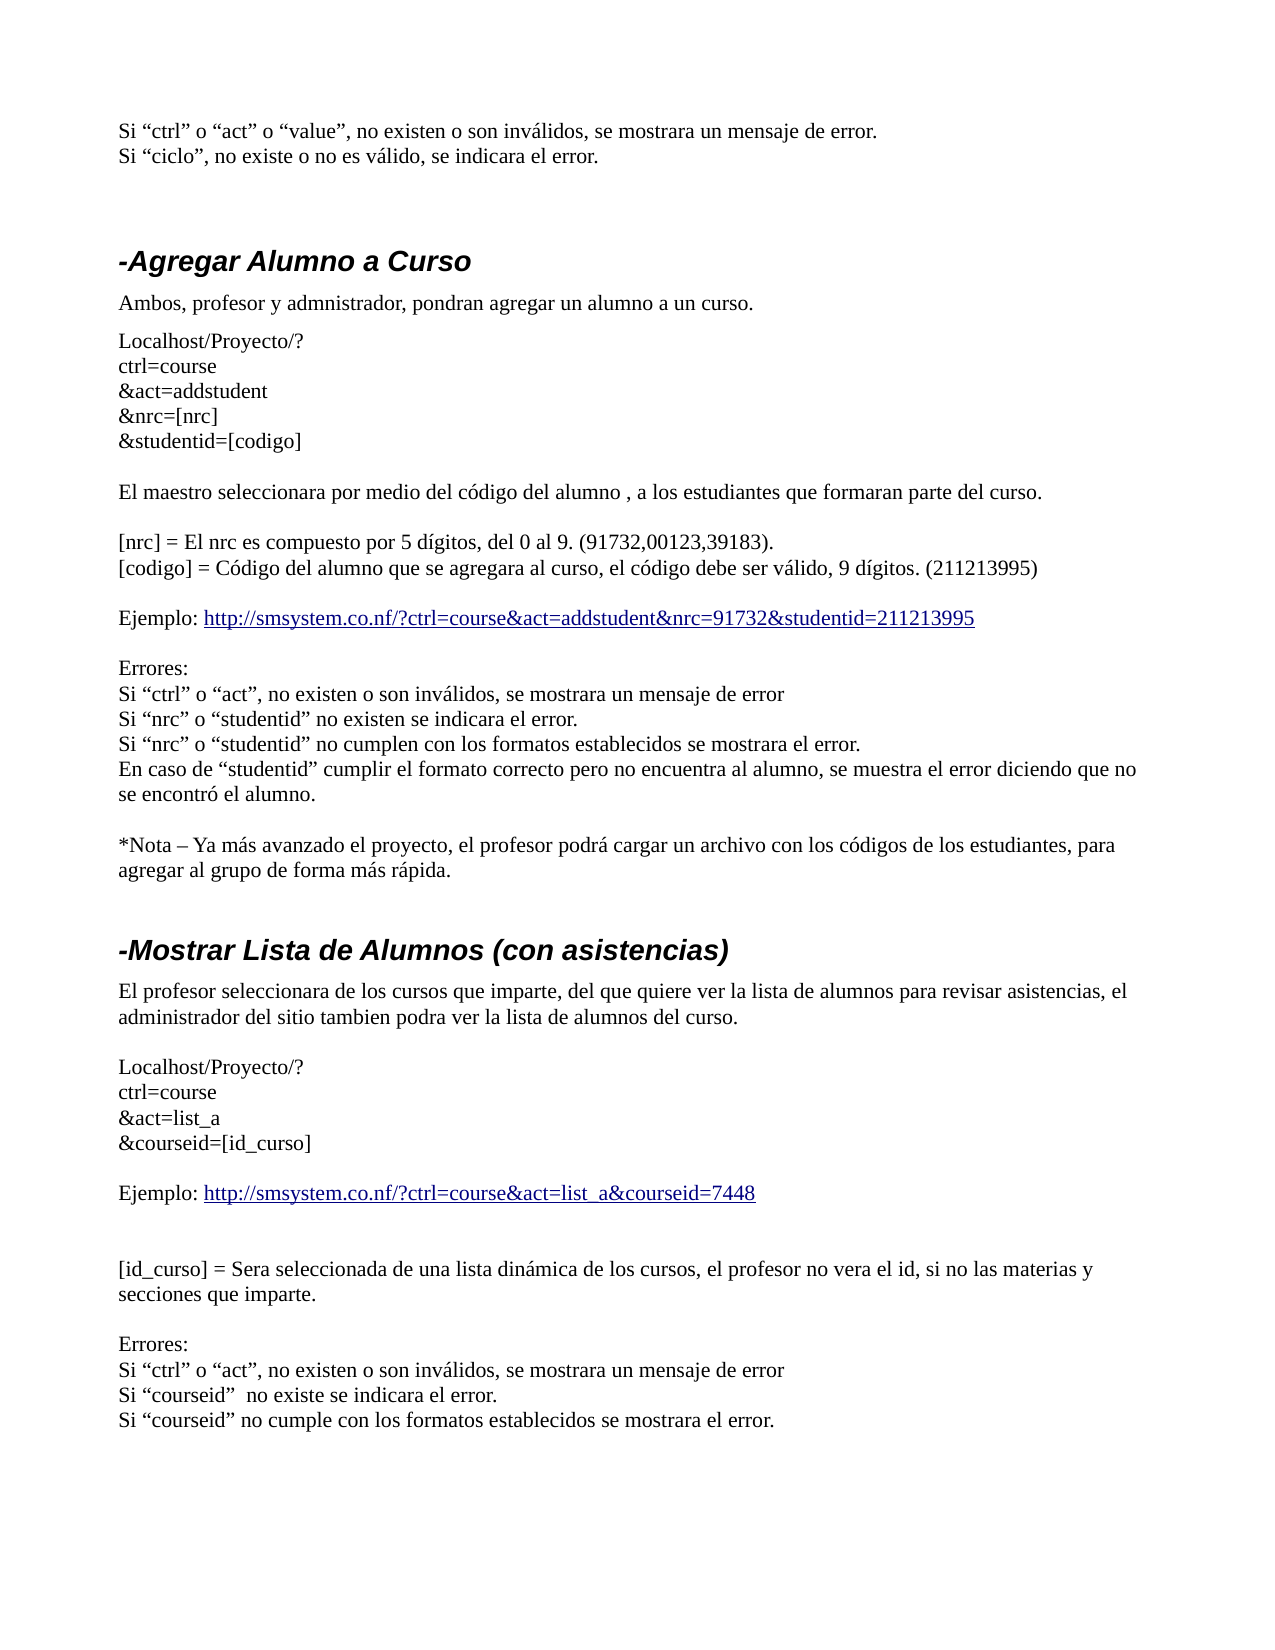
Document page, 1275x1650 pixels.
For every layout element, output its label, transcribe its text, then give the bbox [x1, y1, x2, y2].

text &act=addstudent [118, 378, 1157, 403]
text Localhost/Proyecto/? [118, 1054, 1157, 1079]
subtitle -Mostrar Lista de Alumnos (con asistencias) [118, 932, 1157, 966]
text Localhost/Proyecto/? [118, 328, 1157, 353]
text &act=list_a [118, 1104, 1157, 1130]
text Si “nrc” o “studentid” no existen se indicara el error. [118, 706, 1157, 731]
text Ambos, profesor y admnistrador, pondran agregar un alumno a un curso. [118, 290, 1157, 315]
subtitle -Agregar Alumno a Curso [118, 244, 1157, 277]
text ctrl=course [118, 353, 1157, 378]
text Si “ctrl” o “act”, no existen o son inválidos, se mostrara un mensaje de error [118, 1357, 1157, 1382]
text Si “courseid” no existe se indicara el error. [118, 1382, 1157, 1407]
text Errores: [118, 1331, 1157, 1357]
text Ejemplo: http://smsystem.co.nf/?ctrl=course&act=addstudent&nrc=91732&studentid=211213995 [118, 605, 1157, 630]
text [nrc] = El nrc es compuesto por 5 dígitos, del 0 al 9. (91732,00123,39183). [118, 529, 1157, 554]
text Errores: [118, 655, 1157, 681]
text &courseid=[id_curso] [118, 1130, 1157, 1155]
text &studentid=[codigo] [118, 428, 1157, 454]
text Ejemplo: http://smsystem.co.nf/?ctrl=course&act=list_a&courseid=7448 [118, 1180, 1157, 1205]
text Si “courseid” no cumple con los formatos establecidos se mostrara el error. [118, 1407, 1157, 1432]
text [codigo] = Código del alumno que se agregara al curso, el código debe ser válido, 9 dígitos. (211213995) [118, 554, 1157, 580]
text ctrl=course [118, 1079, 1157, 1104]
text Si “ctrl” o “act”, no existen o son inválidos, se mostrara un mensaje de error [118, 681, 1157, 706]
text *Nota – Ya más avanzado el proyecto, el profesor podrá cargar un archivo con los códigos de los estudiantes, para agregar al grupo de forma más rápida. [118, 832, 1157, 882]
text Si “nrc” o “studentid” no cumplen con los formatos establecidos se mostrara el error. [118, 731, 1157, 756]
text En caso de “studentid” cumplir el formato correcto pero no encuentra al alumno, se muestra el error diciendo que no se encontró el alumno. [118, 756, 1157, 807]
text Si “ctrl” o “act” o “value”, no existen o son inválidos, se mostrara un mensaje de error. [118, 118, 1157, 143]
text El profesor seleccionara de los cursos que imparte, del que quiere ver la lista de alumnos para revisar asistencias, el administrador del sitio tambien podra ver la lista de alumnos del curso. [118, 978, 1157, 1029]
text Si “ciclo”, no existe o no es válido, se indicara el error. [118, 143, 1157, 168]
text &nrc=[nrc] [118, 403, 1157, 428]
text [id_curso] = Sera seleccionada de una lista dinámica de los cursos, el profesor no vera el id, si no las materias y secciones que imparte. [118, 1256, 1157, 1306]
text El maestro seleccionara por medio del código del alumno , a los estudiantes que formaran parte del curso. [118, 479, 1157, 504]
